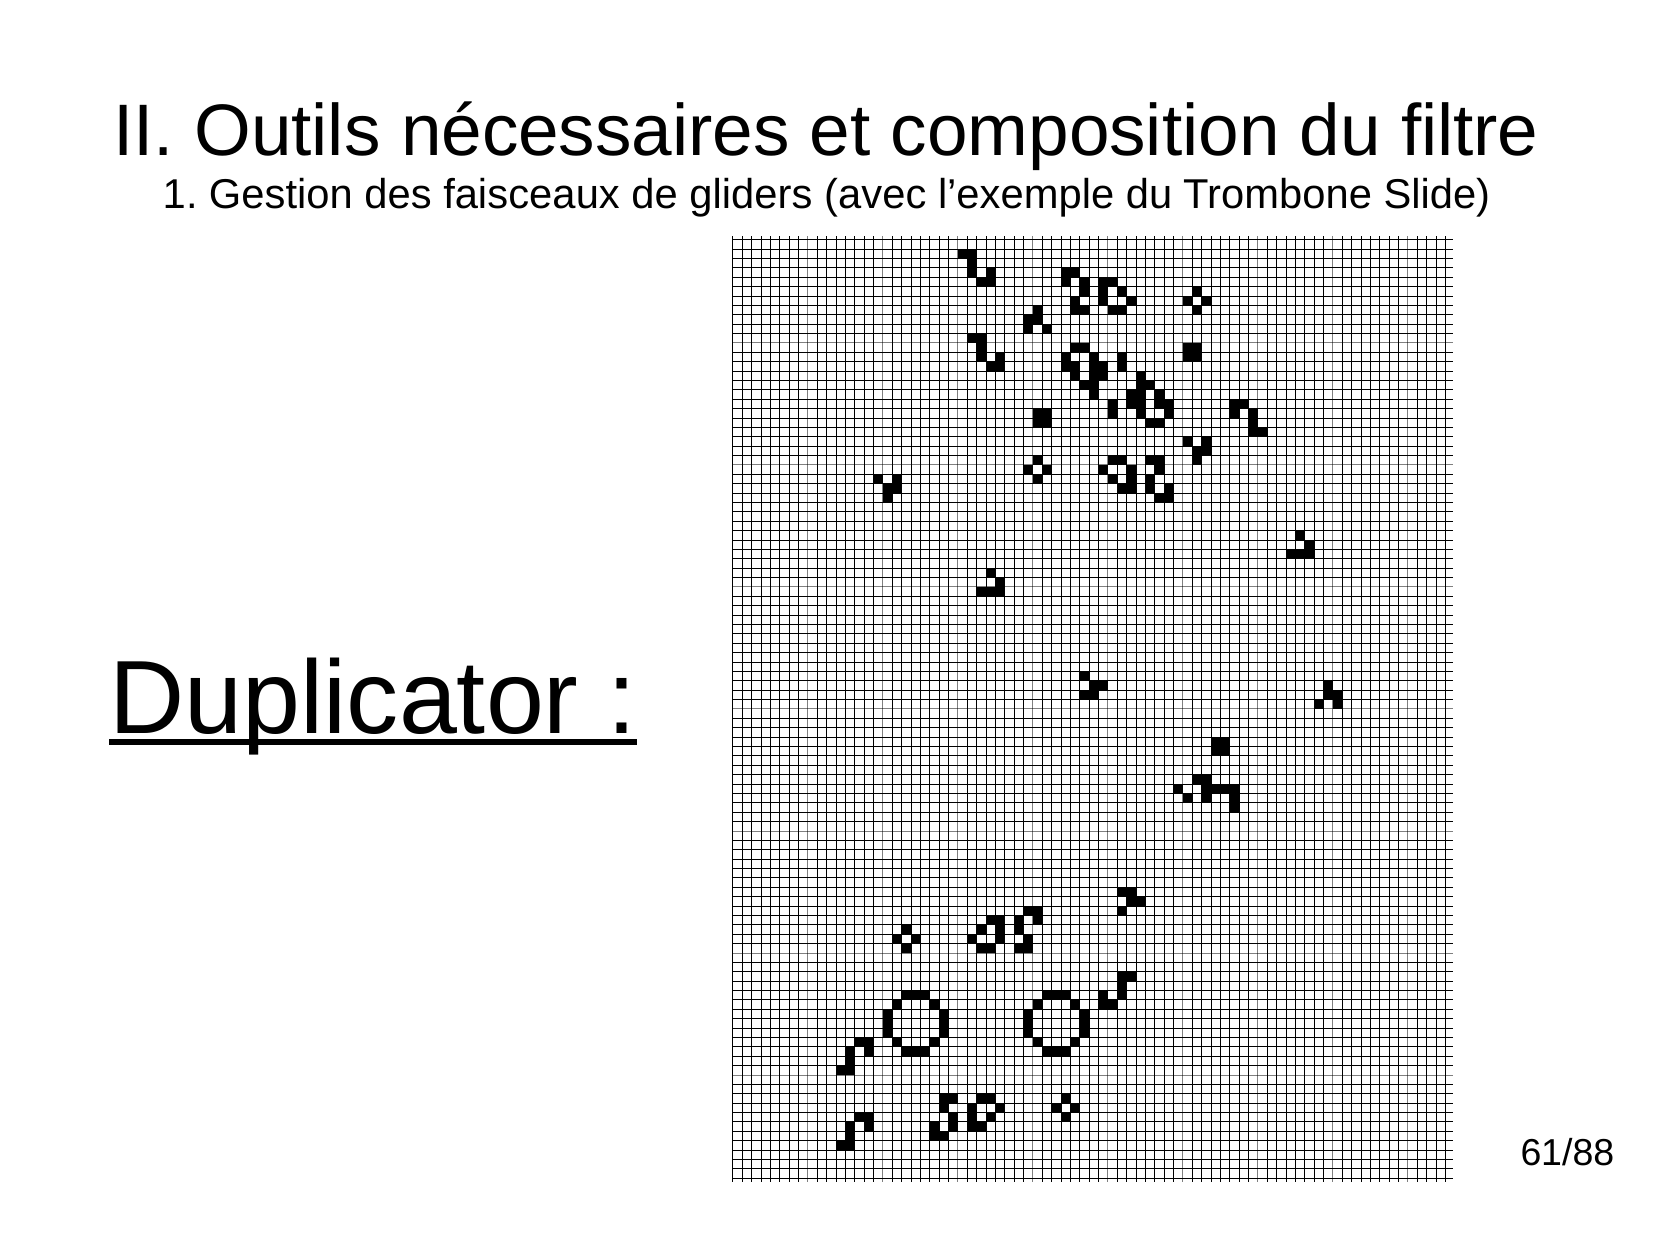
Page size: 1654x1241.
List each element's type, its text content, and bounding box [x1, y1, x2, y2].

text_box <number>/88 [1505, 1124, 1654, 1182]
text_box Duplicator : [94, 631, 652, 763]
picture [732, 236, 1453, 1182]
title II. Outils nécessaires et composition du filtre 1. Gestion des faisceaux de gliders (avec l’exemple du Trombone Slide) [82, 49, 1571, 257]
